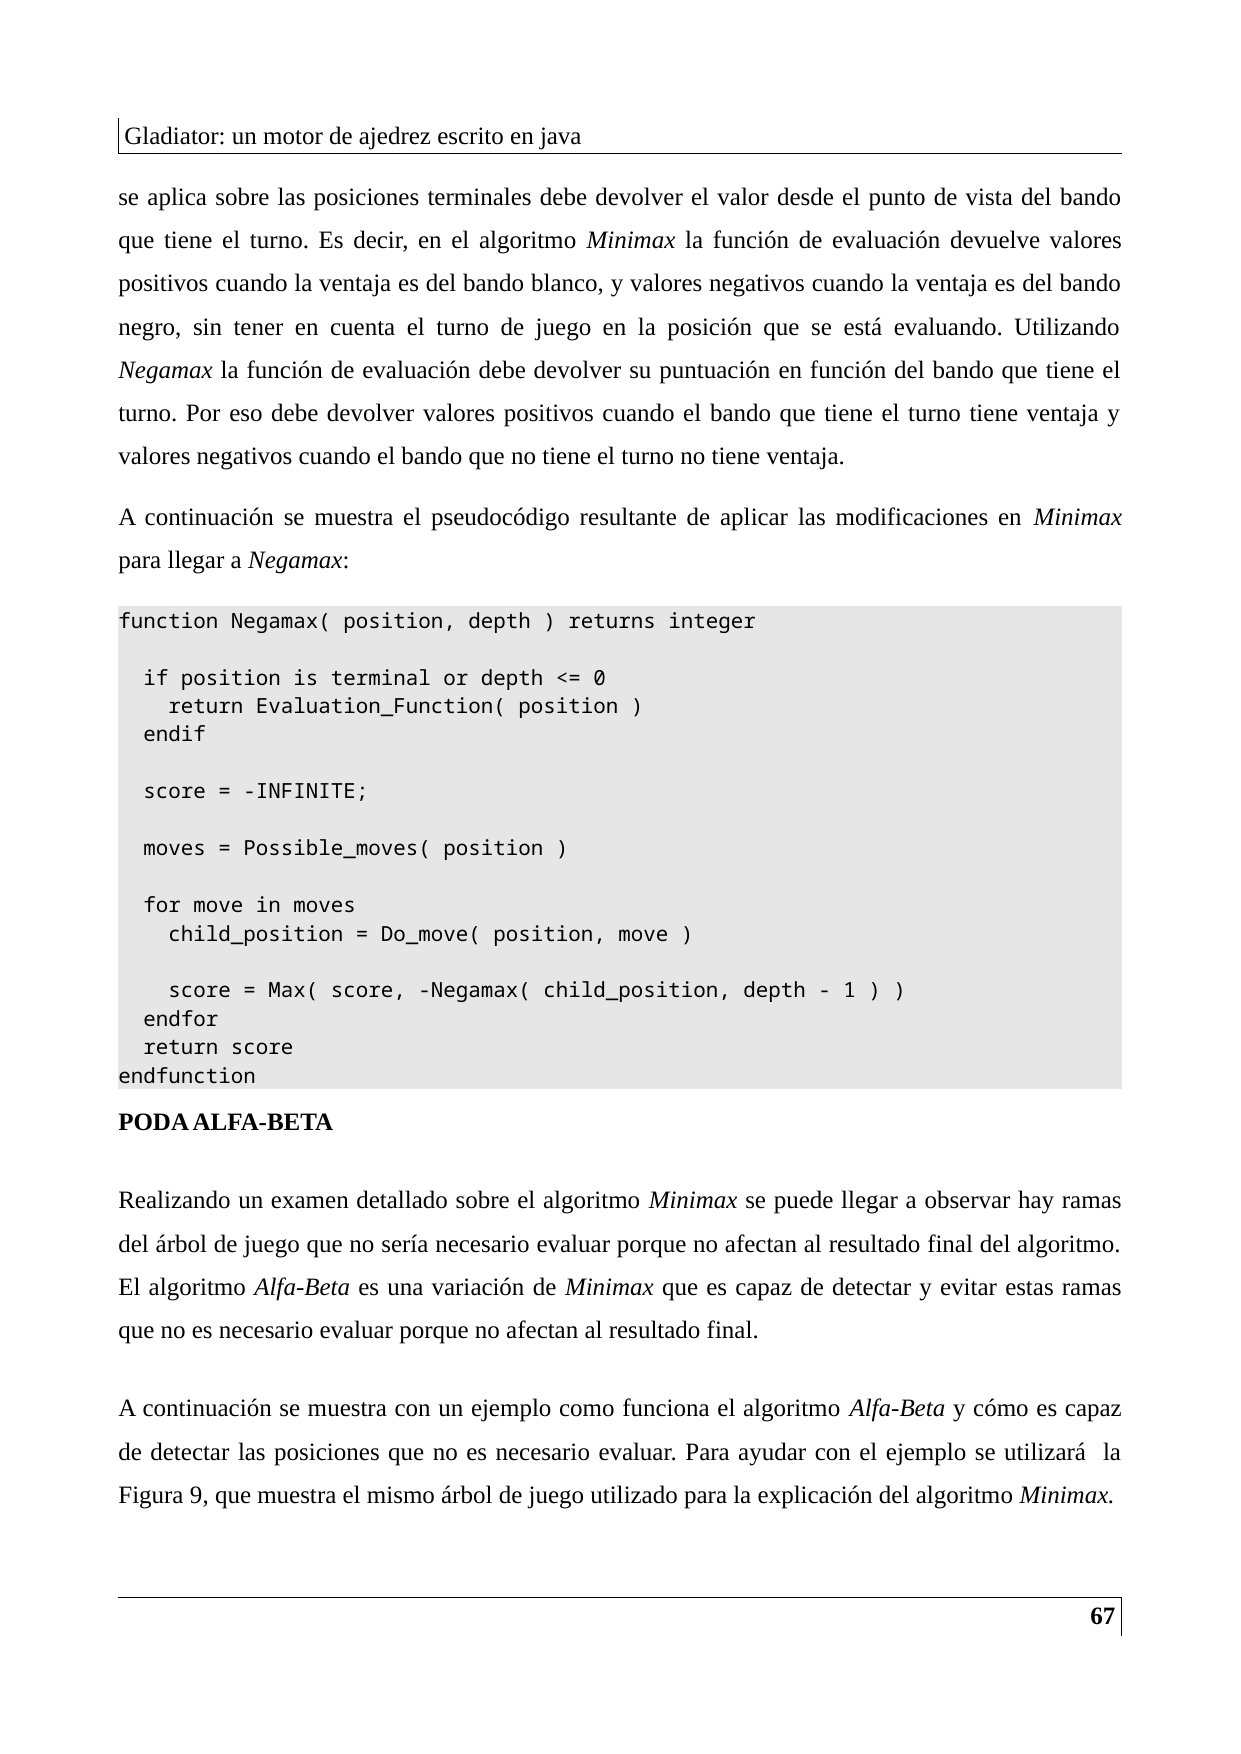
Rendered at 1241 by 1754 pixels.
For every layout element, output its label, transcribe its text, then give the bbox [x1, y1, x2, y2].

text se aplica sobre las posiciones terminales debe devolver el valor desde el punto de vista del bando que tiene el turno. Es decir, en el algoritmo Minimax la función de evaluación devuelve valores positivos cuando la ventaja es del bando blanco, y valores negativos cuando la ventaja es del bando negro, sin tener en cuenta el turno de juego en la posición que se está evaluando. Utilizando Negamax la función de evaluación debe devolver su puntuación en función del bando que tiene el turno. Por eso debe devolver valores positivos cuando el bando que tiene el turno tiene ventaja y valores negativos cuando el bando que no tiene el turno no tiene ventaja. [118, 182, 1122, 470]
text for move in moves [118, 890, 1122, 919]
text endfor [118, 1004, 1122, 1032]
text A continuación se muestra con un ejemplo como funciona el algoritmo Alfa-Beta y cómo es capaz de detectar las posiciones que no es necesario evaluar. Para ayudar con el ejemplo se utilizará la Figura 9, que muestra el mismo árbol de juego utilizado para la explicación del algoritmo Minimax. [118, 1393, 1122, 1508]
text return Evaluation_Function( position ) [118, 691, 1122, 719]
text child_position = Do_move( position, move ) [118, 919, 1122, 947]
text PODA ALFA-BETA [118, 1107, 1122, 1136]
text endif [118, 719, 1122, 748]
text Realizando un examen detallado sobre el algoritmo Minimax se puede llegar a observar hay ramas del árbol de juego que no sería necesario evaluar porque no afectan al resultado final del algoritmo. El algoritmo Alfa-Beta es una variación de Minimax que es capaz de detectar y evitar estas ramas que no es necesario evaluar porque no afectan al resultado final. [118, 1186, 1122, 1344]
text if position is terminal or depth <= 0 [118, 663, 1122, 691]
text moves = Possible_moves( position ) [118, 833, 1122, 862]
text score = -INFINITE; [118, 776, 1122, 805]
text score = Max( score, -Negamax( child_position, depth - 1 ) ) [118, 976, 1122, 1004]
text endfunction [118, 1061, 1122, 1089]
text return score [118, 1032, 1122, 1061]
text A continuación se muestra el pseudocódigo resultante de aplicar las modificaciones en Minimax para llegar a Negamax: [118, 502, 1122, 574]
text function Negamax( position, depth ) returns integer [118, 606, 1122, 634]
